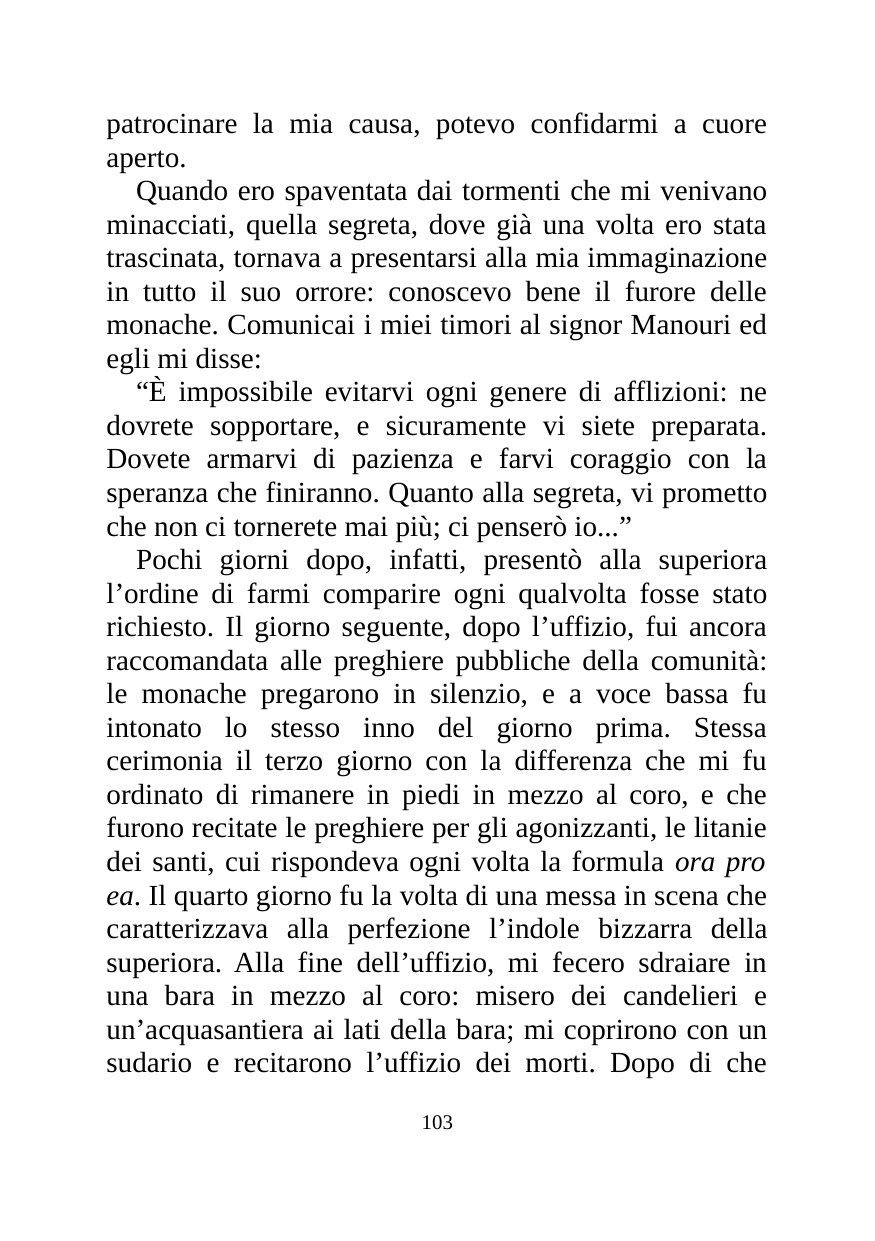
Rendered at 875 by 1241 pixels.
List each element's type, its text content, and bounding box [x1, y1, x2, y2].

text “È impossibile evitarvi ogni genere di afflizioni: ne dovrete sopportare, e sicuramente vi siete preparata. Dovete armarvi di pazienza e farvi coraggio con la speranza che finiranno. Quanto alla segreta, vi prometto che non ci tornerete mai più; ci penserò io...” [106, 374, 768, 542]
text Quando ero spaventata dai tormenti che mi venivano minacciati, quella segreta, dove già una volta ero stata trascinata, tornava a presentarsi alla mia immaginazione in tutto il suo orrore: conoscevo bene il furore delle monache. Comunicai i miei timori al signor Manouri ed egli mi disse: [106, 173, 768, 374]
text Pochi giorni dopo, infatti, presentò alla superiora l’ordine di farmi comparire ogni qualvolta fosse stato richiesto. Il giorno seguente, dopo l’uffizio, fui ancora raccomandata alle preghiere pubbliche della comunità: le monache pregarono in silenzio, e a voce bassa fu intonato lo stesso inno del giorno prima. Stessa cerimonia il terzo giorno con la differenza che mi fu ordinato di rimanere in piedi in mezzo al coro, e che furono recitate le preghiere per gli agonizzanti, le litanie dei santi, cui rispondeva ogni volta la formula ora pro ea. Il quarto giorno fu la volta di una messa in scena che caratterizzava alla perfezione l’indole bizzarra della superiora. Alla fine dell’uffizio, mi fecero sdraiare in una bara in mezzo al coro: misero dei candelieri e un’acquasantiera ai lati della bara; mi coprirono con un sudario e recitarono l’uffizio dei morti. Dopo di che [106, 542, 768, 1079]
text patrocinare la mia causa, potevo confidarmi a cuore aperto. [106, 106, 768, 173]
